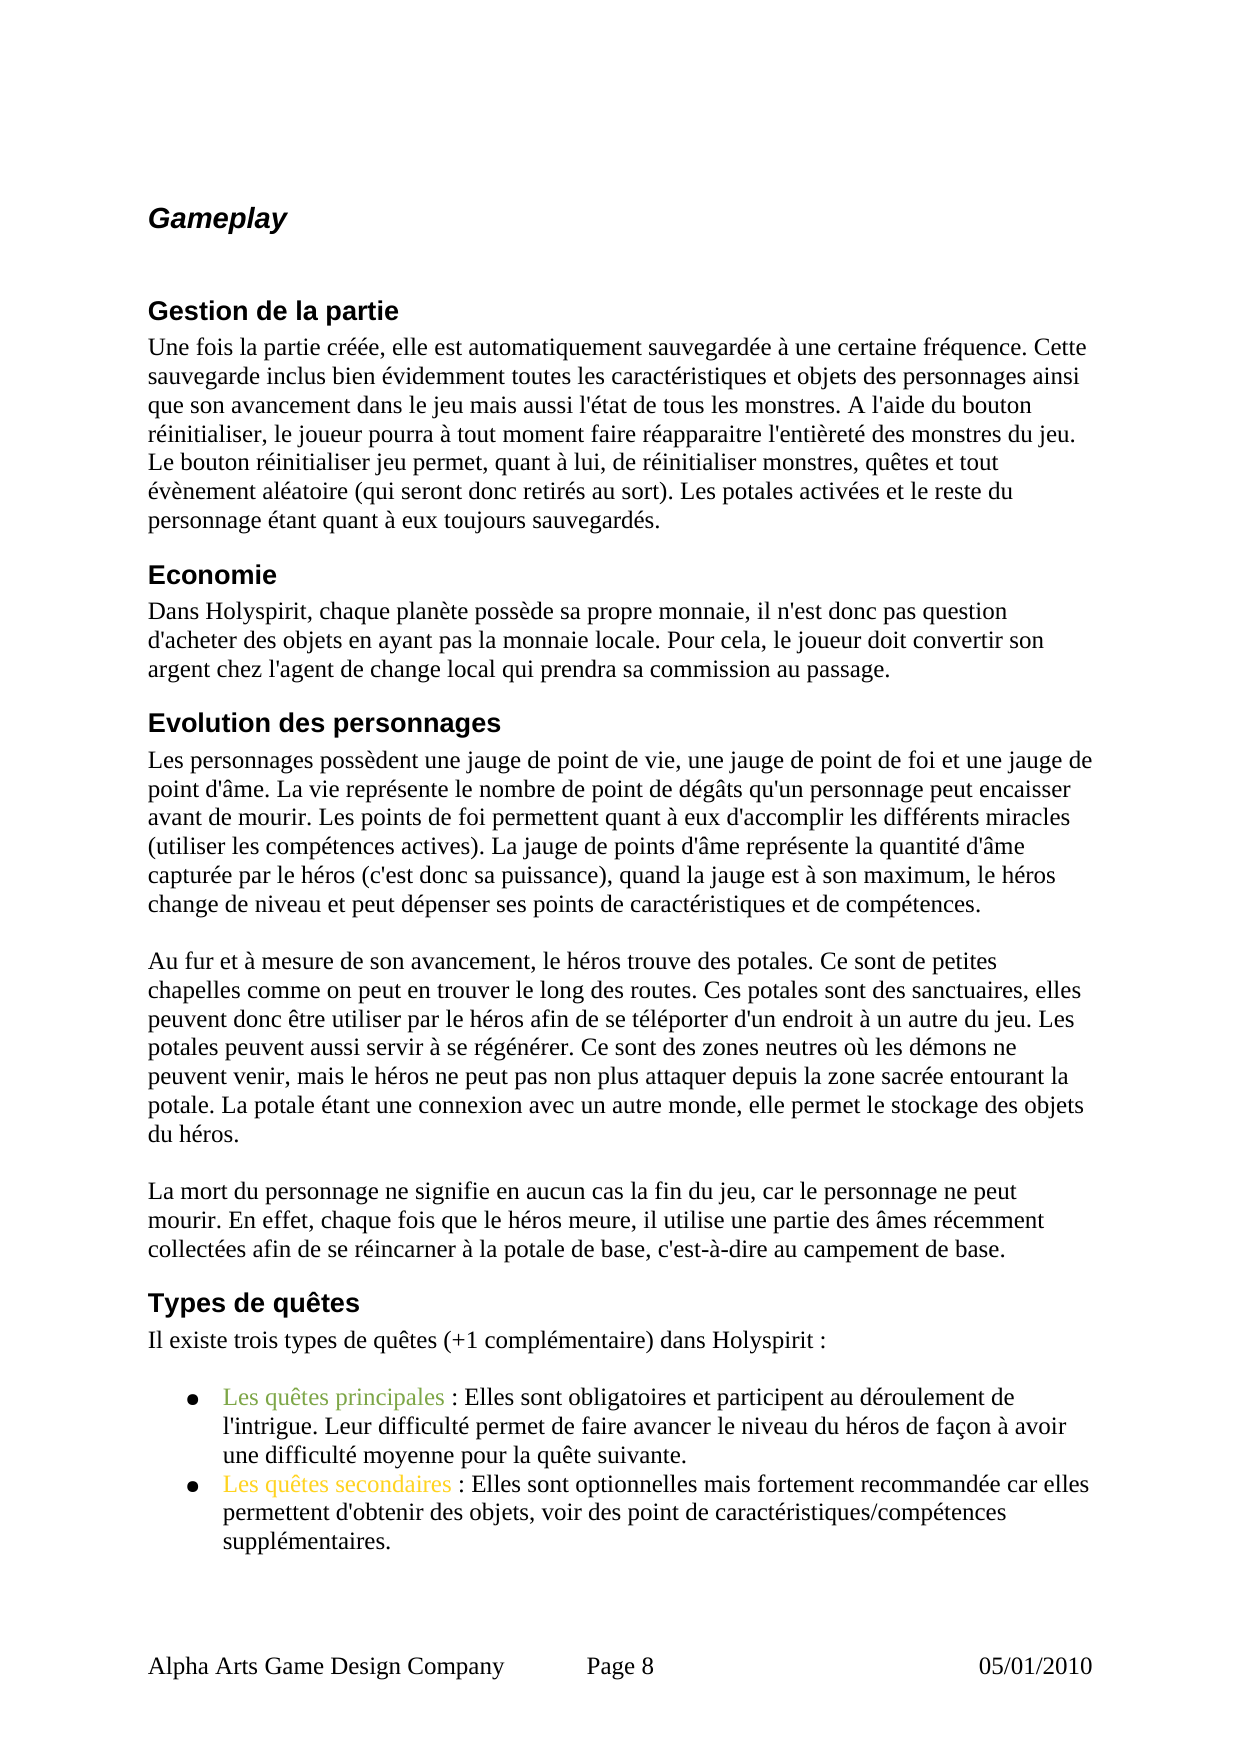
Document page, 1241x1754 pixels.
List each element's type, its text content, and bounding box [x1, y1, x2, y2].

text Une fois la partie créée, elle est automatiquement sauvegardée à une certaine fréquence. Cette sauvegarde inclus bien évidemment toutes les caractéristiques et objets des personnages ainsi que son avancement dans le jeu mais aussi l'état de tous les monstres. A l'aide du bouton réinitialiser, le joueur pourra à tout moment faire réapparaitre l'entièreté des monstres du jeu. Le bouton réinitialiser jeu permet, quant à lui, de réinitialiser monstres, quêtes et tout évènement aléatoire (qui seront donc retirés au sort). Les potales activées et le reste du personnage étant quant à eux toujours sauvegardés. [148, 332, 1092, 534]
subtitle Gameplay [148, 201, 1092, 235]
subtitle Types de quêtes [148, 1287, 1092, 1319]
text Les personnages possèdent une jauge de point de vie, une jauge de point de foi et une jauge de point d'âme. La vie représente le nombre de point de dégâts qu'un personnage peut encaisser avant de mourir. Les points de foi permettent quant à eux d'accomplir les différents miracles (utiliser les compétences actives). La jauge de points d'âme représente la quantité d'âme capturée par le héros (c'est donc sa puissance), quand la jauge est à son maximum, le héros change de niveau et peut dépenser ses points de caractéristiques et de compétences. [148, 745, 1092, 917]
text La mort du personnage ne signifie en aucun cas la fin du jeu, car le personnage ne peut mourir. En effet, chaque fois que le héros meure, il utilise une partie des âmes récemment collectées afin de se réincarner à la potale de base, c'est-à-dire au campement de base. [148, 1176, 1092, 1262]
text Au fur et à mesure de son avancement, le héros trouve des potales. Ce sont de petites chapelles comme on peut en trouver le long des routes. Ces potales sont des sanctuaires, elles peuvent donc être utiliser par le héros afin de se téléporter d'un endroit à un autre du jeu. Les potales peuvent aussi servir à se régénérer. Ce sont des zones neutres où les démons ne peuvent venir, mais le héros ne peut pas non plus attaquer depuis la zone sacrée entourant la potale. La potale étant une connexion avec un autre monde, elle permet le stockage des objets du héros. [148, 946, 1092, 1147]
subtitle Gestion de la partie [148, 295, 1092, 326]
subtitle Economie [148, 559, 1092, 590]
subtitle Evolution des personnages [148, 707, 1092, 739]
text Il existe trois types de quêtes (+1 complémentaire) dans Holyspirit : [148, 1325, 1092, 1354]
text Dans Holyspirit, chaque planète possède sa propre monnaie, il n'est donc pas question d'acheter des objets en ayant pas la monnaie locale. Pour cela, le joueur doit convertir son argent chez l'agent de change local qui prendra sa commission au passage. [148, 596, 1092, 682]
list Les quêtes principales : Elles sont obligatoires et participent au déroulement de l'intrigue. Leur difficulté permet de faire avancer le niveau du héros de façon à avoir une difficulté moyenne pour la quête suivante. [185, 1382, 1092, 1469]
list Les quêtes secondaires : Elles sont optionnelles mais fortement recommandée car elles permettent d'obtenir des objets, voir des point de caractéristiques/compétences supplémentaires. [185, 1469, 1092, 1555]
